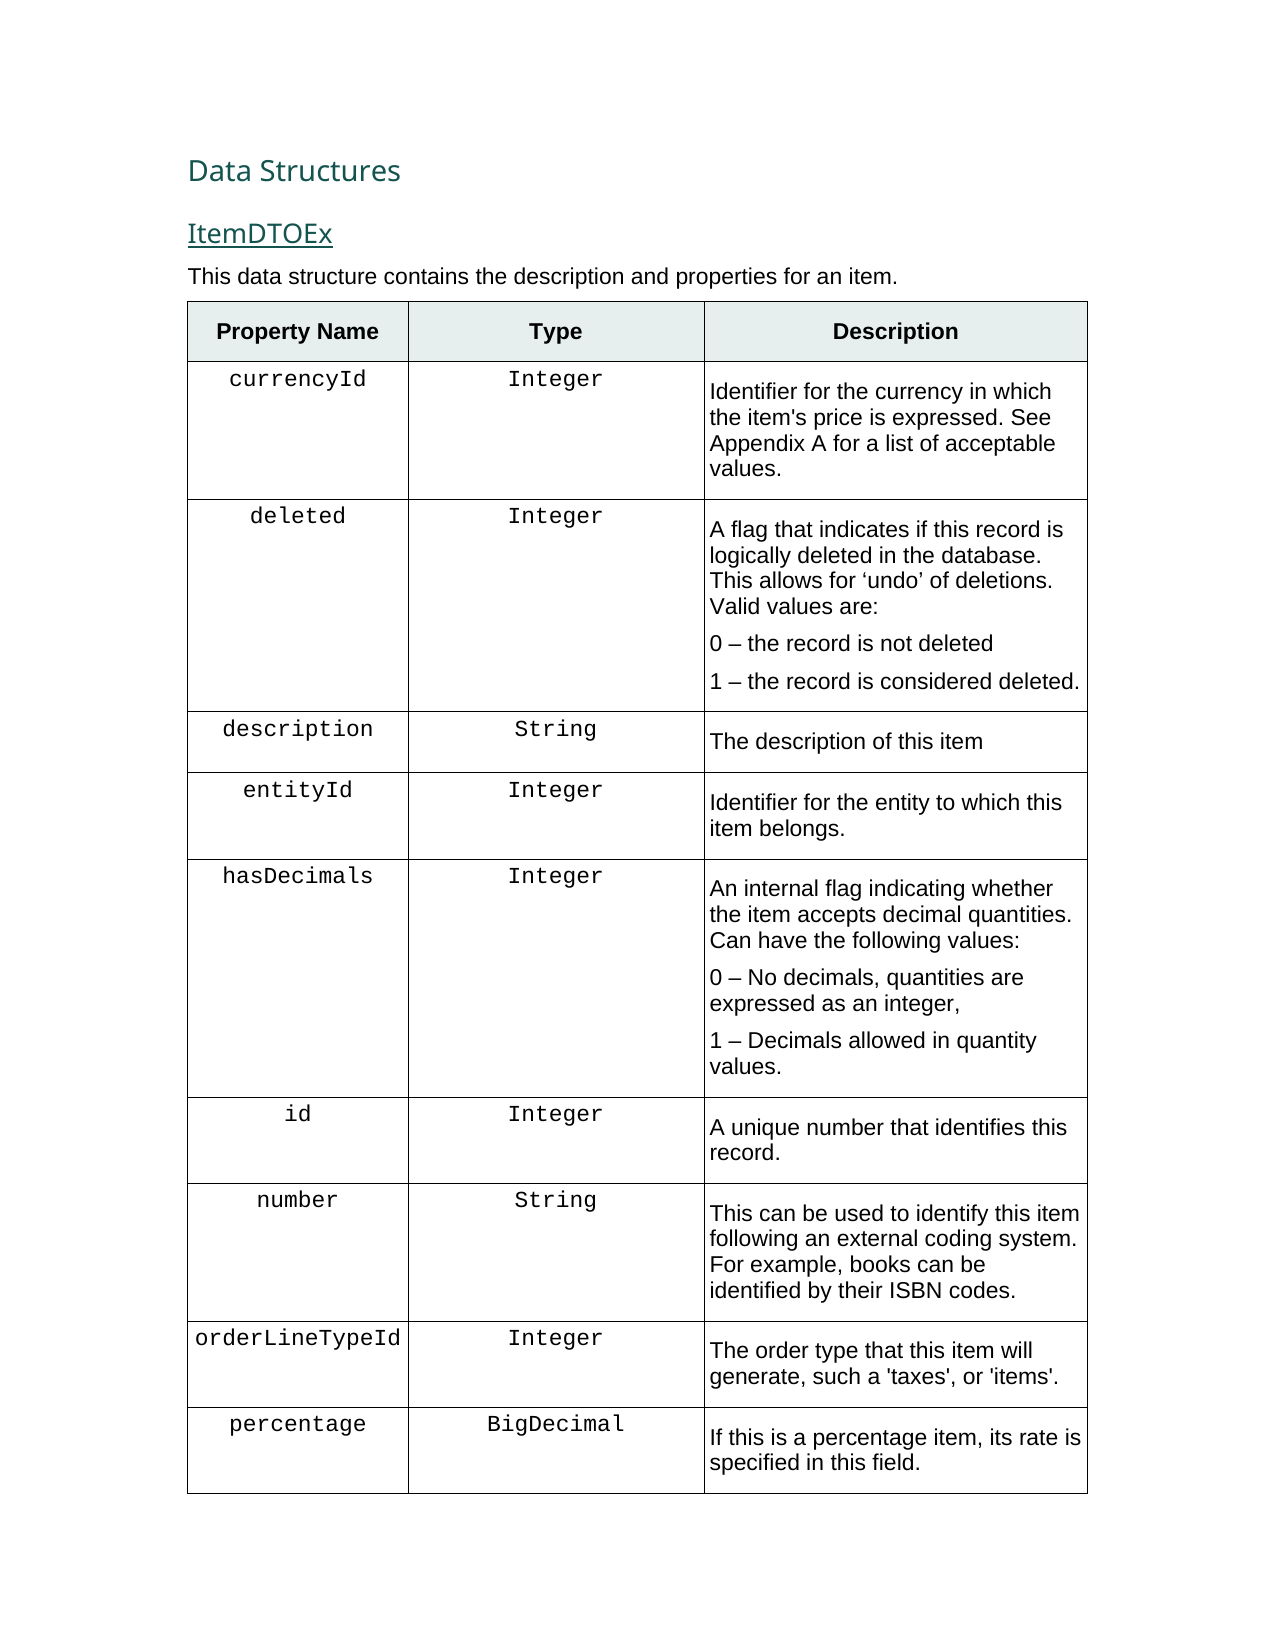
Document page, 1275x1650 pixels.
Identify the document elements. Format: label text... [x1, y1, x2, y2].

table_cell id [188, 1098, 408, 1183]
table_cell String [409, 1184, 704, 1321]
table_cell Integer [409, 1322, 704, 1407]
table_cell percentage [188, 1408, 408, 1493]
table_cell String [409, 712, 704, 772]
table_cell Identifier for the currency in which the item's price is expressed. See Appendix A for a list of acceptable values. [705, 362, 1087, 499]
table_cell description [188, 712, 408, 772]
table_cell Identifier for the entity to which this item belongs. [705, 773, 1087, 858]
table_cell A unique number that identifies this record. [705, 1098, 1087, 1183]
table_header Property Name [188, 302, 408, 361]
table_cell BigDecimal [409, 1408, 704, 1493]
table_cell Integer [409, 860, 704, 1097]
table_cell Integer [409, 362, 704, 499]
text This data structure contains the description and properties for an item. [187, 263, 1087, 289]
table_cell Integer [409, 500, 704, 711]
table_cell entityId [188, 773, 408, 858]
table_cell This can be used to identify this item following an external coding system. For example, books can be identified by their ISBN codes. [705, 1184, 1087, 1321]
subtitle ItemDTOEx [187, 215, 1087, 252]
table_cell number [188, 1184, 408, 1321]
table_cell deleted [188, 500, 408, 711]
table_cell An internal flag indicating whether the item accepts decimal quantities. Can have the following values: 0 – No decimals, quantities are expressed as an integer, 1 – Decimals allowed in quantity values. [705, 860, 1087, 1097]
table_header Description [705, 302, 1087, 361]
table_header Type [409, 302, 704, 361]
table_cell currencyId [188, 362, 408, 499]
table_cell The order type that this item will generate, such a 'taxes', or 'items'. [705, 1322, 1087, 1407]
table_cell orderLineTypeId [188, 1322, 408, 1407]
subtitle Data Structures [187, 150, 1087, 190]
table_cell Integer [409, 1098, 704, 1183]
table_cell The description of this item [705, 712, 1087, 772]
table_cell hasDecimals [188, 860, 408, 1097]
table_cell A flag that indicates if this record is logically deleted in the database. This allows for ‘undo’ of deletions. Valid values are: 0 – the record is not deleted 1 – the record is considered deleted. [705, 500, 1087, 711]
table_cell Integer [409, 773, 704, 858]
table_cell If this is a percentage item, its rate is specified in this field. [705, 1408, 1087, 1493]
